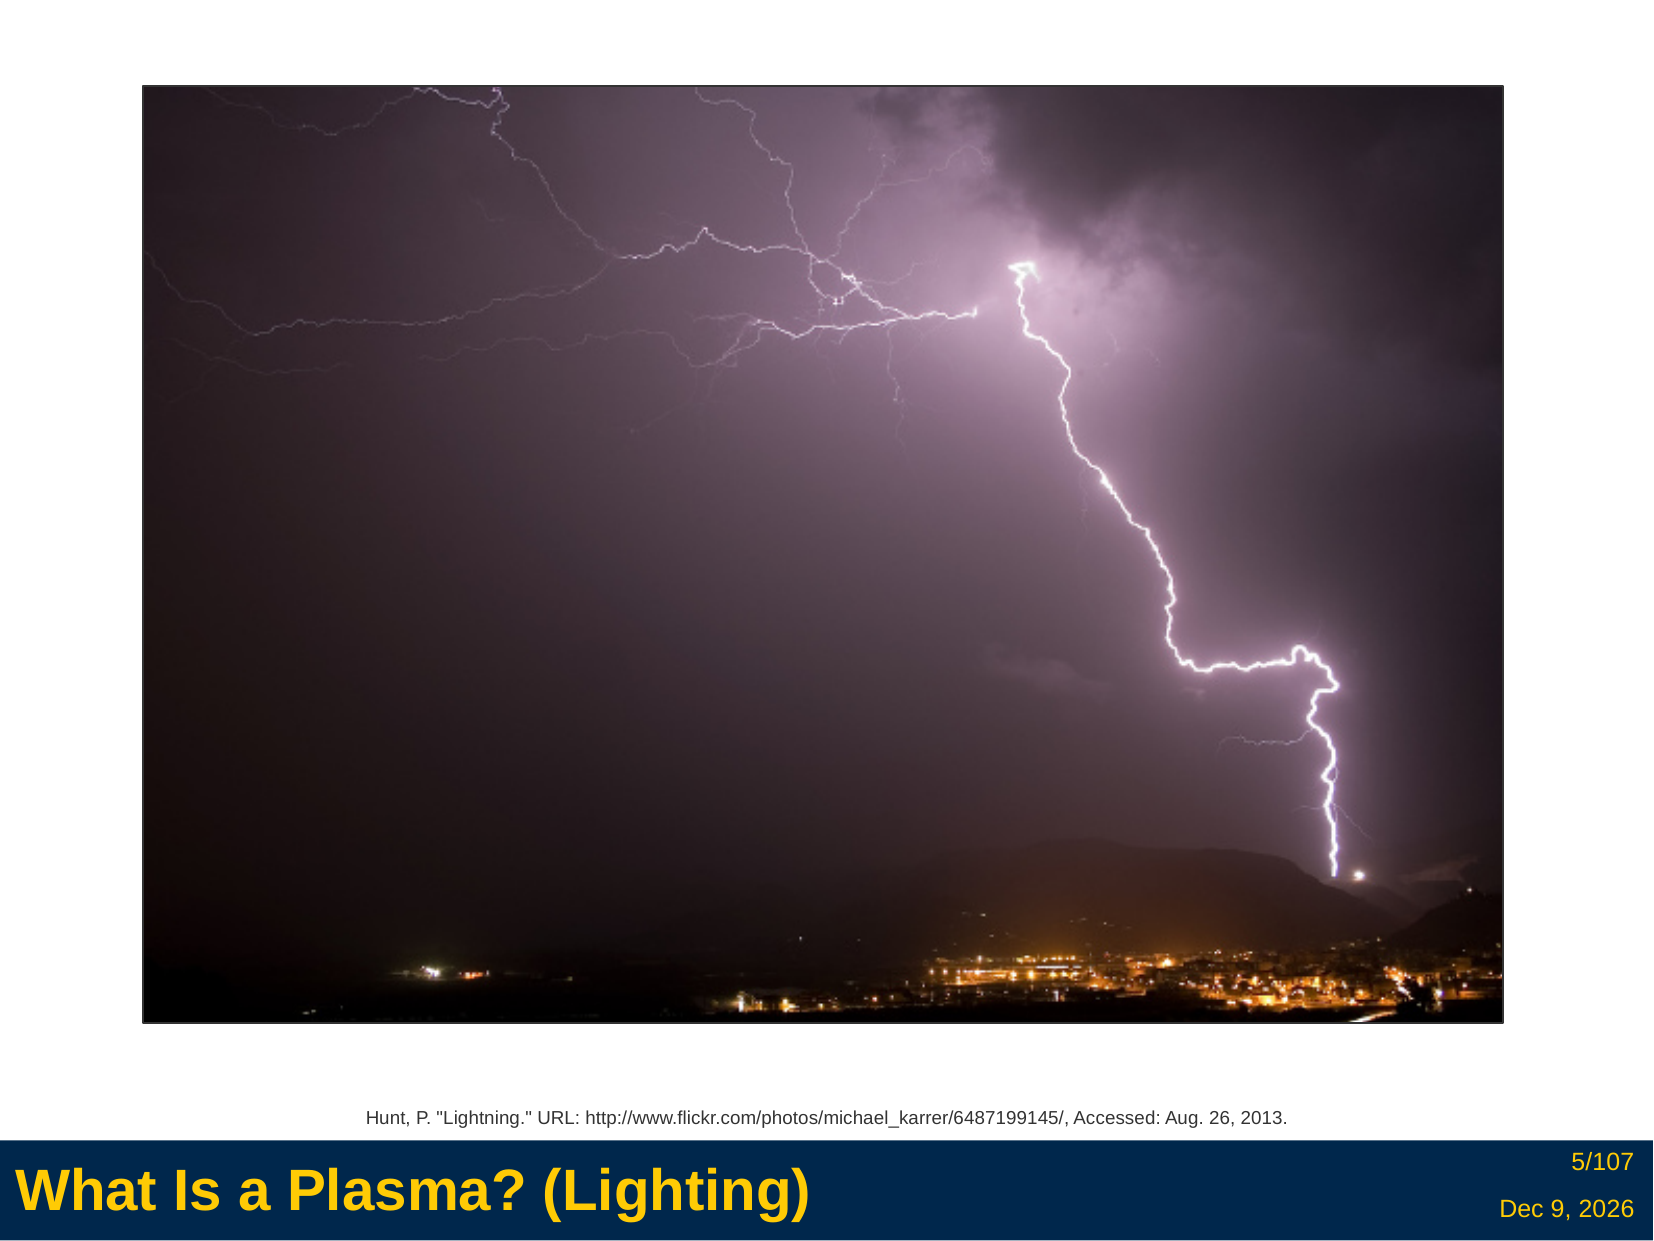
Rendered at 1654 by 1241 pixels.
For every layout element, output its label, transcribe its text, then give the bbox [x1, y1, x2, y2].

picture [143, 86, 1503, 1023]
title What Is a Plasma? (Lighting) [14, 1140, 1380, 1241]
